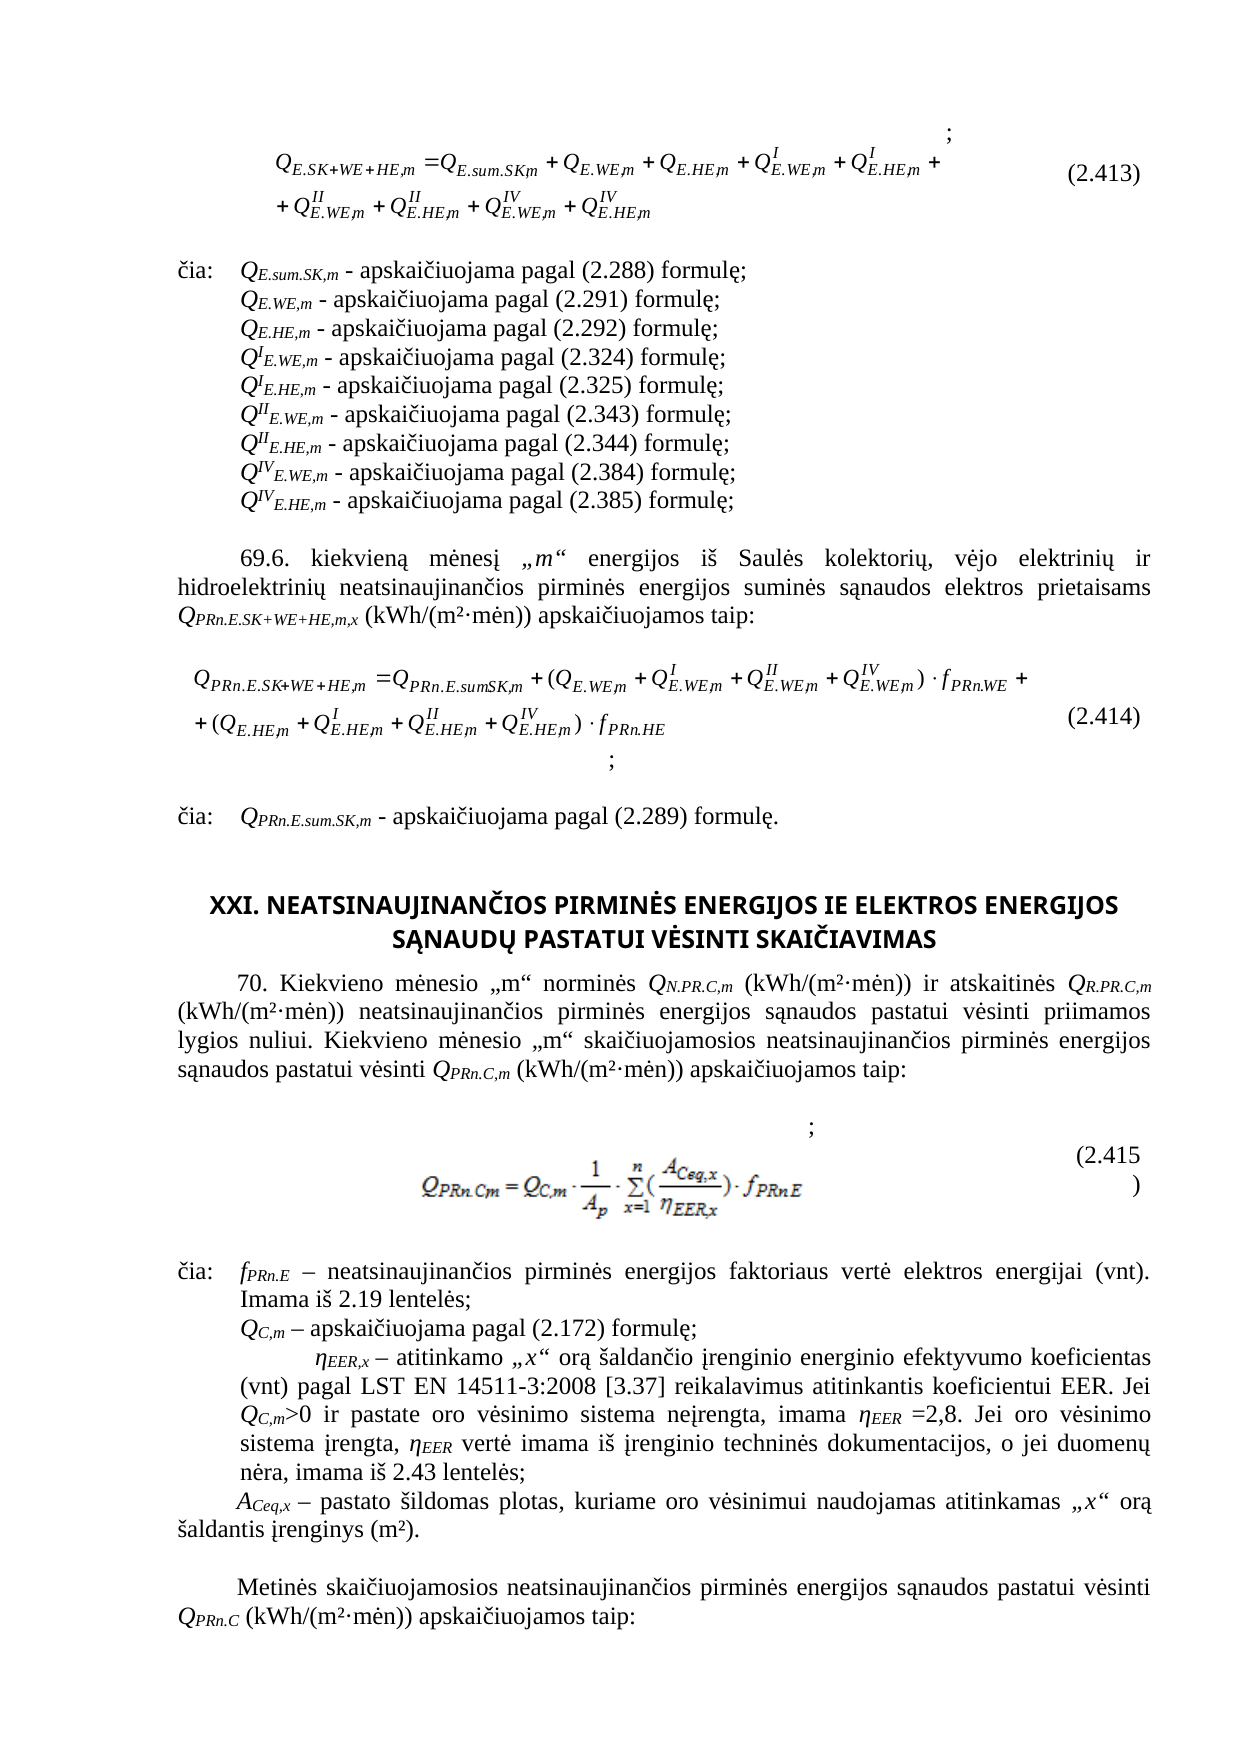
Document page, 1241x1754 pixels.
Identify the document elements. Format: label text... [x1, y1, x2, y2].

text QIVE.HE,m - apskaičiuojama pagal (2.385) formulę; [240, 485, 1151, 514]
table_header ; [177, 118, 1047, 227]
text QIE.HE,m - apskaičiuojama pagal (2.325) formulę; [240, 370, 1151, 399]
text Metinės skaičiuojamosios neatsinaujinančios pirminės energijos sąnaudos pastatui vėsinti QPRn.C (kWh/(m²·mėn)) apskaičiuojamos taip: [177, 1572, 1151, 1629]
text QE.WE,m - apskaičiuojama pagal (2.291) formulę; [240, 284, 1151, 313]
text QC,m – apskaičiuojama pagal (2.172) formulę; [240, 1313, 1151, 1342]
table_header (2.414) [1046, 658, 1151, 773]
text QE.HE,m - apskaičiuojama pagal (2.292) formulę; [240, 313, 1151, 342]
text 70. Kiekvieno mėnesio „m“ norminės QN.PR.C,m (kWh/(m²·mėn)) ir atskaitinės QR.PR.C,m (kWh/(m²·mėn)) neatsinaujinančios pirminės energijos sąnaudos pastatui vėsinti priimamos lygios nuliui. Kiekvieno mėnesio „m“ skaičiuojamosios neatsinaujinančios pirminės energijos sąnaudos pastatui vėsinti QPRn.C,m (kWh/(m²·mėn)) apskaičiuojamos taip: [177, 968, 1151, 1083]
text 69.6. kiekvieną mėnesį „m“ energijos iš Saulės kolektorių, vėjo elektrinių ir hidroelektrinių neatsinaujinančios pirminės energijos suminės sąnaudos elektros prietaisams QPRn.E.SK+WE+HE,m,x (kWh/(m²·mėn)) apskaičiuojamos taip: [177, 543, 1151, 629]
text QIIE.HE,m - apskaičiuojama pagal (2.344) formulę; [240, 428, 1151, 457]
text QIIE.WE,m - apskaičiuojama pagal (2.343) formulę; [240, 399, 1151, 428]
text čia: QPRn.E.sum.SK,m - apskaičiuojama pagal (2.289) formulę. [177, 801, 1151, 830]
text čia: fPRn.E – neatsinaujinančios pirminės energijos faktoriaus vertė elektros energijai (vnt). Imama iš 2.19 lentelės; [177, 1256, 1151, 1313]
text XXI. Neatsinaujinančios Pirminės energijos ie elektros energijos sąnaudų pastatui vėsinti skaičiavimas [177, 888, 1151, 956]
table_header ; [177, 1111, 1058, 1227]
text QIE.WE,m - apskaičiuojama pagal (2.324) formulę; [240, 342, 1151, 370]
text QIVE.WE,m - apskaičiuojama pagal (2.384) formulę; [240, 457, 1151, 485]
table_header (2.415) [1058, 1111, 1151, 1227]
text ACeq,x – pastato šildomas plotas, kuriame oro vėsinimui naudojamas atitinkamas „x“ orą šaldantis įrenginys (m²). [177, 1486, 1151, 1543]
table_header ; [177, 658, 1046, 773]
table_header (2.413) [1048, 118, 1151, 227]
text čia: QE.sum.SK,m - apskaičiuojama pagal (2.288) formulę; [177, 255, 1151, 284]
text ηEER,x – atitinkamo „x“ orą šaldančio įrenginio energinio efektyvumo koeficientas (vnt) pagal LST EN 14511-3:2008 [3.37] reikalavimus atitinkantis koeficientui EER. Jei QC,m>0 ir pastate oro vėsinimo sistema neįrengta, imama ηEER =2,8. Jei oro vėsinimo sistema įrengta, ηEER vertė imama iš įrenginio techninės dokumentacijos, o jei duomenų nėra, imama iš 2.43 lentelės; [240, 1342, 1151, 1486]
